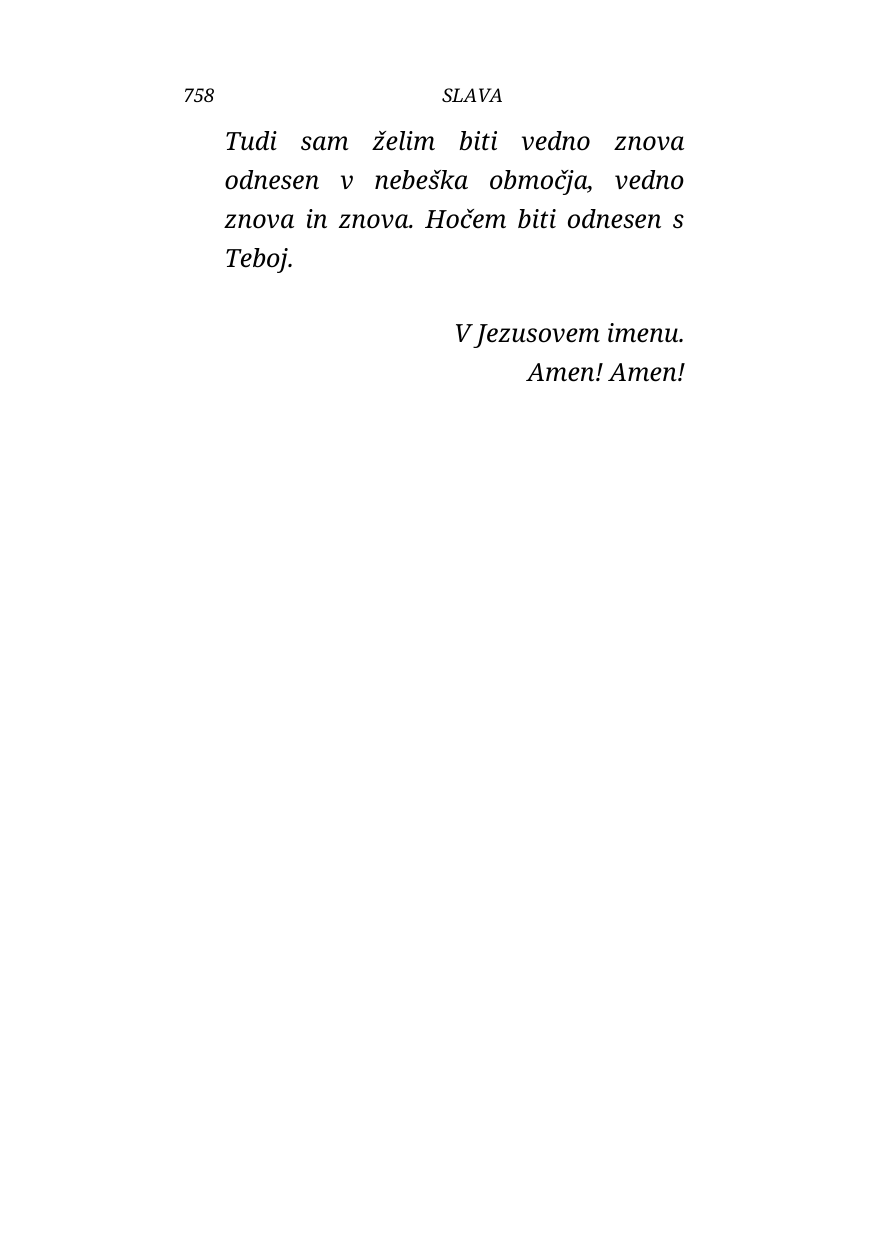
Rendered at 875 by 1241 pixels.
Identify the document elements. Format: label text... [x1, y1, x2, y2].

text V Jezusovem imenu. Amen! Amen! [224, 316, 685, 389]
text Tudi sam želim biti vedno znova odnesen v nebeška območja, vedno znova in znova. Hočem biti odnesen s Teboj. [224, 123, 685, 275]
